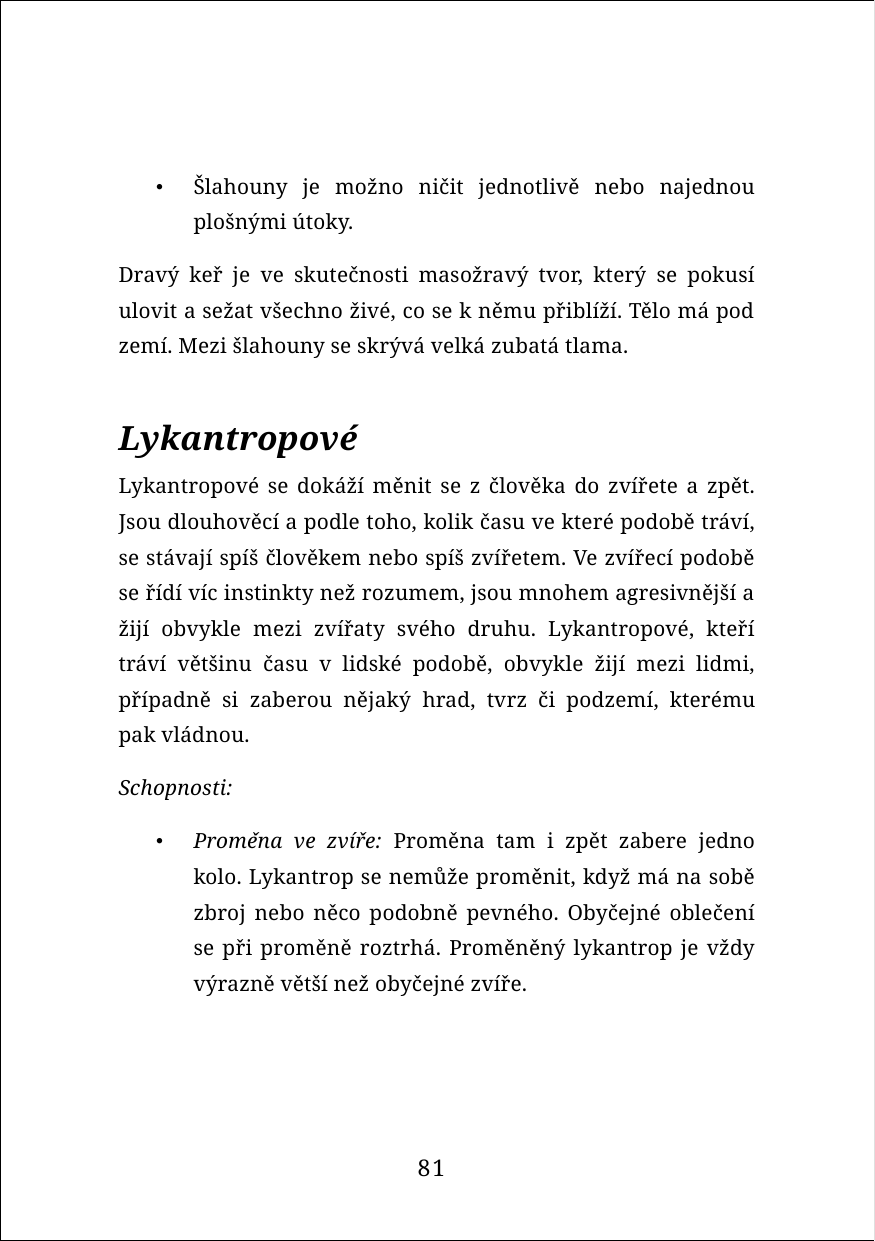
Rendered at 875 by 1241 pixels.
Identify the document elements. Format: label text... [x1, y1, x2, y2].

text Lykantropové se dokáží měnit se z člověka do zvířete a zpět. Jsou dlouhověcí a podle toho, kolik času ve které podobě tráví, se stávají spíš člověkem nebo spíš zvířetem. Ve zvířecí podobě se řídí víc instinkty než rozumem, jsou mnohem agresivnější a žijí obvykle mezi zvířaty svého druhu. Lykantropové, kteří tráví většinu času v lidské podobě, obvykle žijí mezi lidmi, případně si zaberou nějaký hrad, tvrz či podzemí, kterému pak vládnou. [118, 472, 756, 749]
list Proměna ve zvíře: Proměna tam i zpět zabere jedno kolo. Lykantrop se nemůže proměnit, když má na sobě zbroj nebo něco podobně pevného. Obyčejné oblečení se při proměně roztrhá. Proměněný lykantrop je vždy výrazně větší než obyčejné zvíře. [156, 827, 756, 997]
list Šlahouny je možno ničit jednotlivě nebo najednou plošnými útoky. [156, 172, 756, 236]
text Schopnosti: [118, 773, 756, 802]
text Dravý keř je ve skutečnosti masožravý tvor, který se pokusí ulovit a sežat všechno živé, co se k němu přiblíží. Tělo má pod zemí. Mezi šlahouny se skrývá velká zubatá tlama. [118, 261, 756, 360]
subtitle Lykantropové [118, 414, 756, 460]
